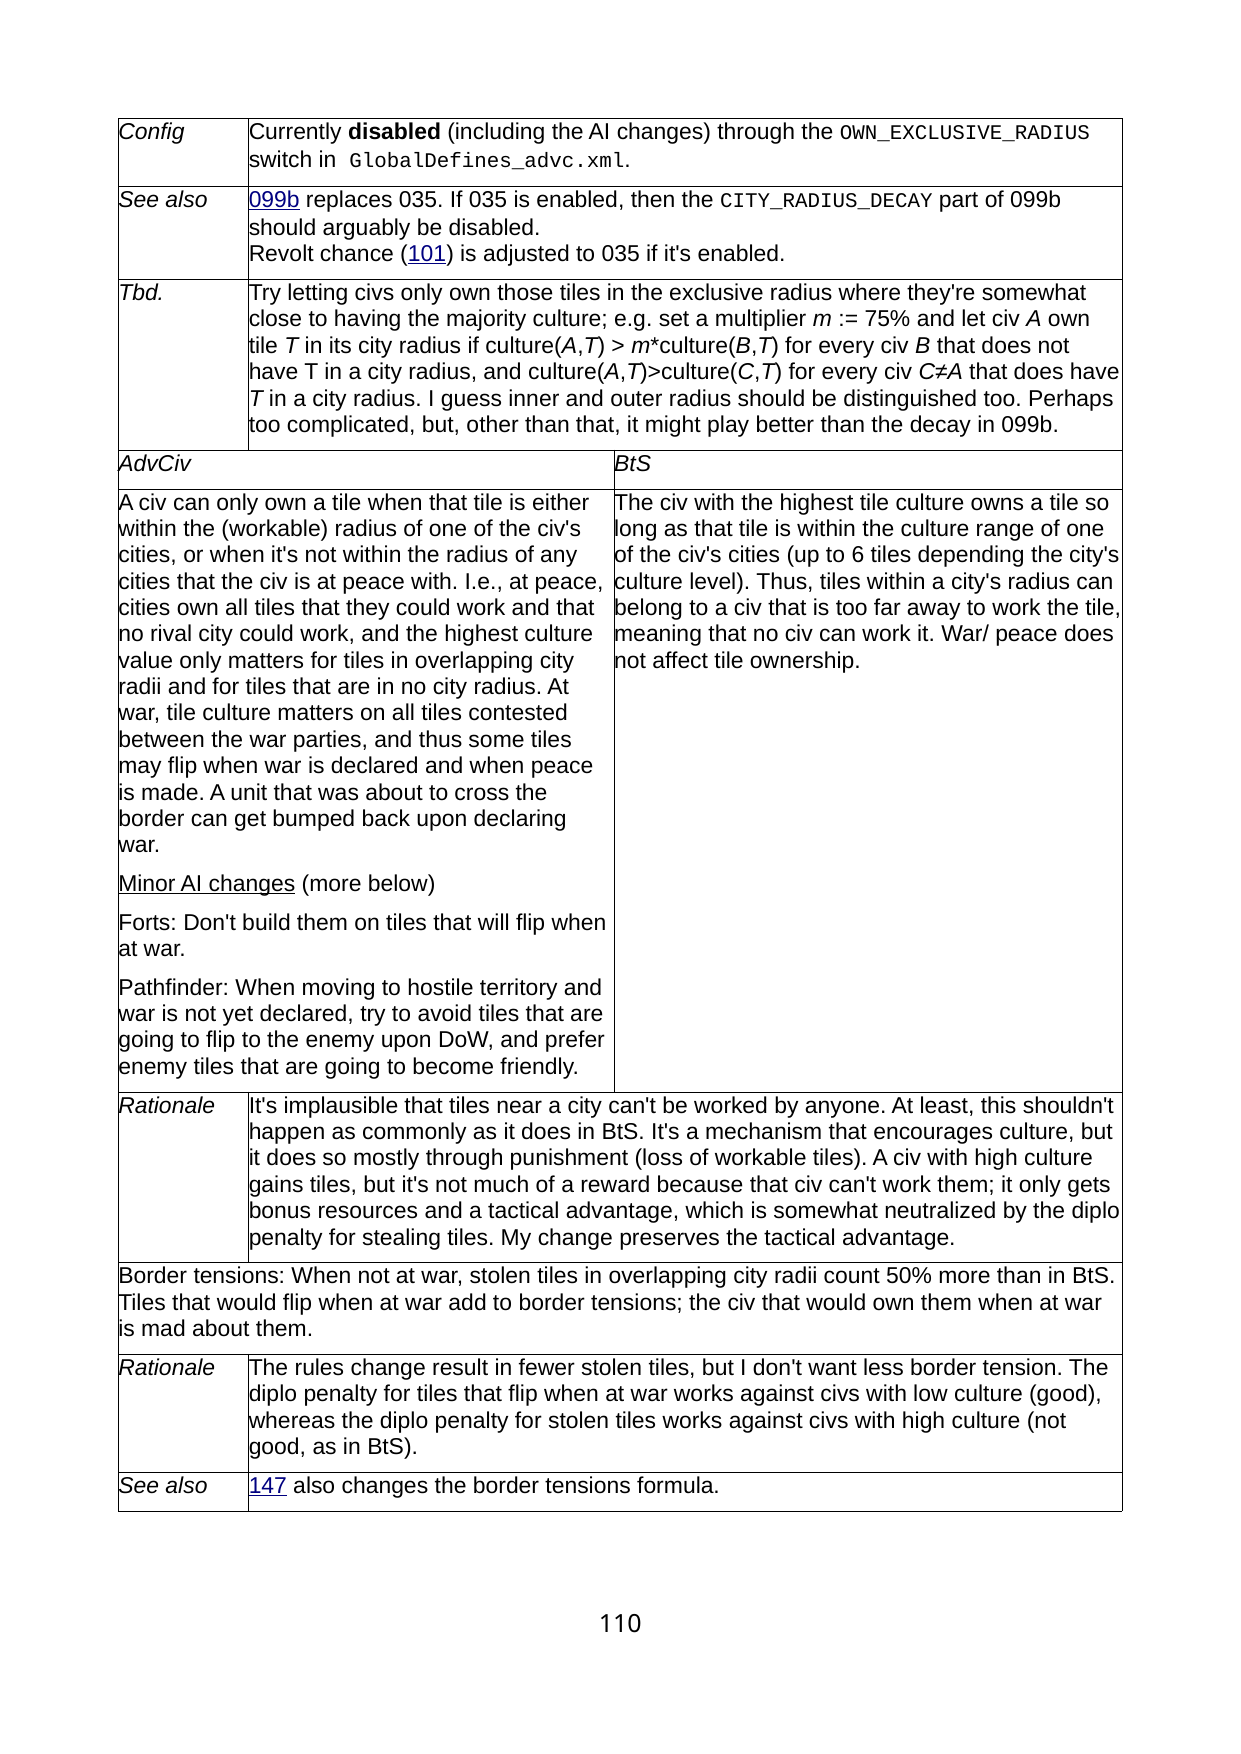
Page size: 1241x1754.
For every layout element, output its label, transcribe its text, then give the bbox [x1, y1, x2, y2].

table_cell It's implausible that tiles near a city can't be worked by anyone. At least, this shouldn't happen as commonly as it does in BtS. It's a mechanism that encourages culture, but it does so mostly through punishment (loss of workable tiles). A civ with high culture gains tiles, but it's not much of a reward because that civ can't work them; it only gets bonus resources and a tactical advantage, which is somewhat neutralized by the diplo penalty for stealing tiles. My change preserves the tactical advantage. [249, 1093, 1122, 1262]
table_cell Border tensions: When not at war, stolen tiles in overlapping city radii count 50% more than in BtS. Tiles that would flip when at war add to border tensions; the civ that would own them when at war is mad about them. [119, 1263, 1122, 1354]
table_cell Rationale [119, 1355, 248, 1472]
table_cell 147 also changes the border tensions formula. [249, 1473, 1122, 1511]
table_cell BtS [615, 451, 1122, 488]
table_cell Tbd. [119, 280, 248, 449]
table_cell Config [119, 119, 248, 186]
table_cell A civ can only own a tile when that tile is either within the (workable) radius of one of the civ's cities, or when it's not within the radius of any cities that the civ is at peace with. I.e., at peace, cities own all tiles that they could work and that no rival city could work, and the highest culture value only matters for tiles in overlapping city radii and for tiles that are in no city radius. At war, tile culture matters on all tiles contested between the war parties, and thus some tiles may flip when war is declared and when peace is made. A unit that was about to cross the border can get bumped back upon declaring war. Minor AI changes (more below) Forts: Don't build them on tiles that will flip when at war. Pathfinder: When moving to hostile territory and war is not yet declared, try to avoid tiles that are going to flip to the enemy upon DoW, and prefer enemy tiles that are going to become friendly. [119, 490, 614, 1092]
table_cell See also [119, 1473, 248, 1511]
table_cell Rationale [119, 1093, 248, 1262]
table_cell Try letting civs only own those tiles in the exclusive radius where they're somewhat close to having the majority culture; e.g. set a multiplier m := 75% and let civ A own tile T in its city radius if culture(A,T) > m*culture(B,T) for every civ B that does not have T in a city radius, and culture(A,T)>culture(C,T) for every civ C≠A that does have T in a city radius. I guess inner and outer radius should be distinguished too. Perhaps too complicated, but, other than that, it might play better than the decay in 099b. [249, 280, 1122, 449]
table_cell See also [119, 187, 248, 279]
table_cell The rules change result in fewer stolen tiles, but I don't want less border tension. The diplo penalty for tiles that flip when at war works against civs with low culture (good), whereas the diplo penalty for stolen tiles works against civs with high culture (not good, as in BtS). [249, 1355, 1122, 1472]
table_cell Currently disabled (including the AI changes) through the OWN_EXCLUSIVE_RADIUS switch in GlobalDefines_advc.xml. [249, 119, 1122, 186]
table_cell The civ with the highest tile culture owns a tile so long as that tile is within the culture range of one of the civ's cities (up to 6 tiles depending the city's culture level). Thus, tiles within a city's radius can belong to a civ that is too far away to work the tile, meaning that no civ can work it. War/ peace does not affect tile ownership. [615, 490, 1122, 1092]
table_cell 099b replaces 035. If 035 is enabled, then the CITY_RADIUS_DECAY part of 099b should arguably be disabled. Revolt chance (101) is adjusted to 035 if it's enabled. [249, 187, 1122, 279]
table_cell AdvCiv [119, 451, 614, 488]
